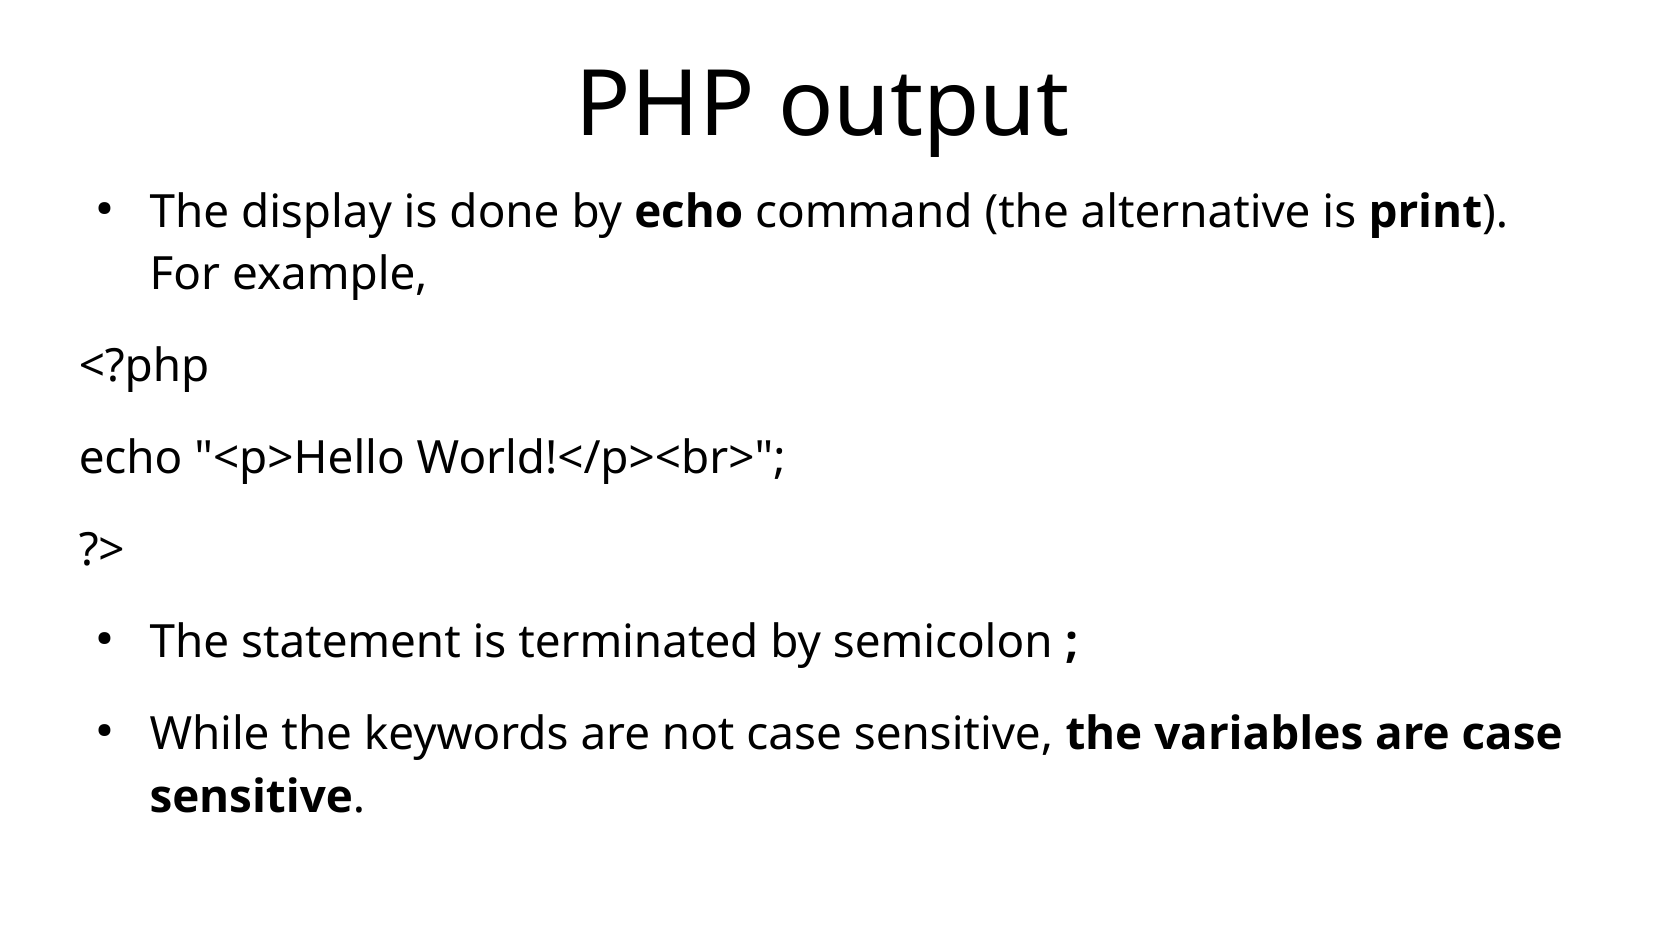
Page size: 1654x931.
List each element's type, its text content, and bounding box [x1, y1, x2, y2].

list The display is done by echo command (the alternative is print). For example, <?php echo "<p>Hello World!</p><br>"; ?> The statement is terminated by semicolon ; While the keywords are not case sensitive, the variables are case sensitive. [78, 178, 1567, 843]
title PHP output [78, 22, 1567, 178]
